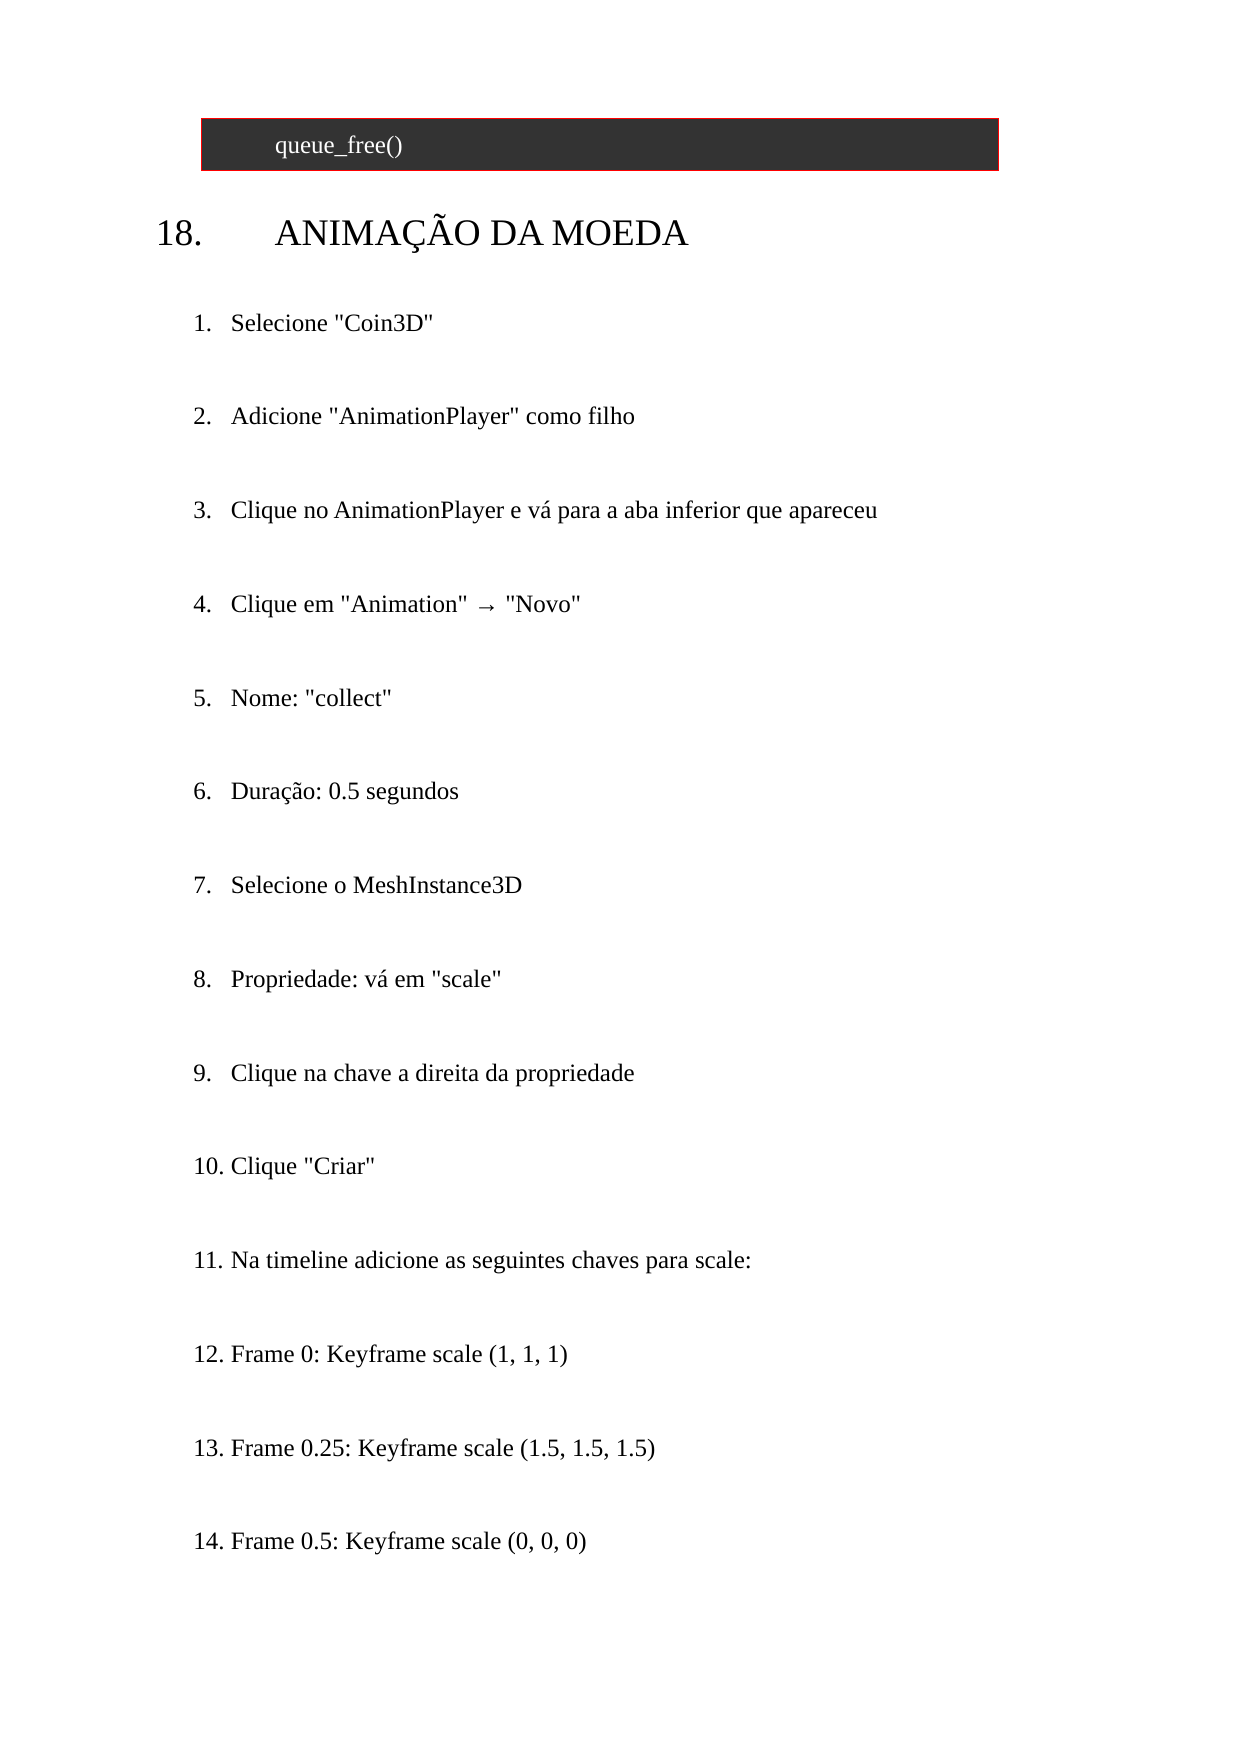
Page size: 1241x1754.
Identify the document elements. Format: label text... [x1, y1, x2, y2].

list Na timeline adicione as seguintes chaves para scale: [193, 1245, 1122, 1274]
list Selecione "Coin3D" [193, 308, 1122, 336]
text queue_free() [202, 119, 998, 170]
list Duração: 0.5 segundos [193, 776, 1122, 805]
list Propriedade: vá em "scale" [193, 964, 1122, 993]
list Frame 0: Keyframe scale (1, 1, 1) [193, 1339, 1122, 1368]
list Clique no AnimationPlayer e vá para a aba inferior que apareceu [193, 495, 1122, 524]
list Selecione o MeshInstance3D [193, 870, 1122, 899]
list Frame 0.25: Keyframe scale (1.5, 1.5, 1.5) [193, 1433, 1122, 1461]
list Clique "Criar" [193, 1151, 1122, 1180]
list Adicione "AnimationPlayer" como filho [193, 401, 1122, 430]
list Clique em "Animation" → "Novo" [193, 589, 1122, 618]
subtitle ANIMAÇÃO DA MOEDA [156, 210, 1122, 253]
list Nome: "collect" [193, 683, 1122, 711]
list Clique na chave a direita da propriedade [193, 1058, 1122, 1086]
list Frame 0.5: Keyframe scale (0, 0, 0) [193, 1526, 1122, 1555]
